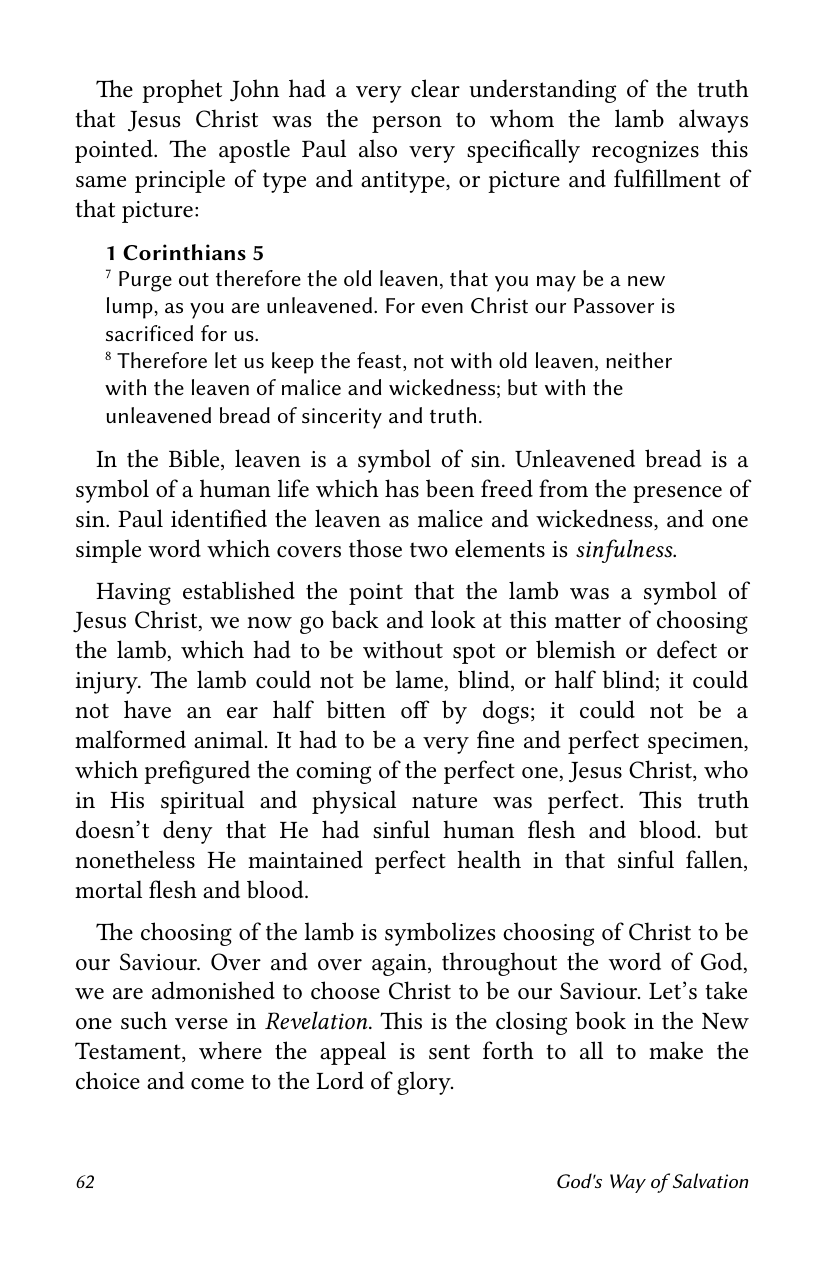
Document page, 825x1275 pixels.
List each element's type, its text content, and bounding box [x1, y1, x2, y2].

text 7 Purge out therefore the old leaven, that you may be a new lump, as you are unleavened. For even Christ our Passover is sacrificed for us. [105, 266, 720, 347]
text In the Bible, leaven is a symbol of sin. Unleavened bread is a symbol of a human life which has been freed from the presence of sin. Paul identified the leaven as malice and wickedness, and one simple word which covers those two elements is sinfulness. [75, 445, 750, 563]
text 1 Corinthians 5 [105, 239, 750, 266]
text The choosing of the lamb is symbolizes choosing of Christ to be our Saviour. Over and over again, throughout the word of God, we are admonished to choose Christ to be our Saviour. Let’s take one such verse in Revelation. This is the closing book in the New Testament, where the appeal is sent forth to all to make the choice and come to the Lord of glory. [75, 918, 750, 1096]
text Having established the point that the lamb was a symbol of Jesus Christ, we now go back and look at this matter of choosing the lamb, which had to be without spot or blemish or defect or injury. The lamb could not be lame, blind, or half blind; it could not have an ear half bitten off by dogs; it could not be a malformed animal. It had to be a very fine and perfect specimen, which prefigured the coming of the perfect one, Jesus Christ, who in His spiritual and physical nature was perfect. This truth doesn’t deny that He had sinful human flesh and blood. but nonetheless He maintained perfect health in that sinful fallen, mortal flesh and blood. [75, 577, 750, 904]
text 8 Therefore let us keep the feast, not with old leaven, neither with the leaven of malice and wickedness; but with the unleavened bread of sincerity and truth. [105, 348, 720, 429]
text The prophet John had a very clear understanding of the truth that Jesus Christ was the person to whom the lamb always pointed. The apostle Paul also very specifically recognizes this same principle of type and antitype, or picture and fulfillment of that picture: [75, 75, 750, 223]
